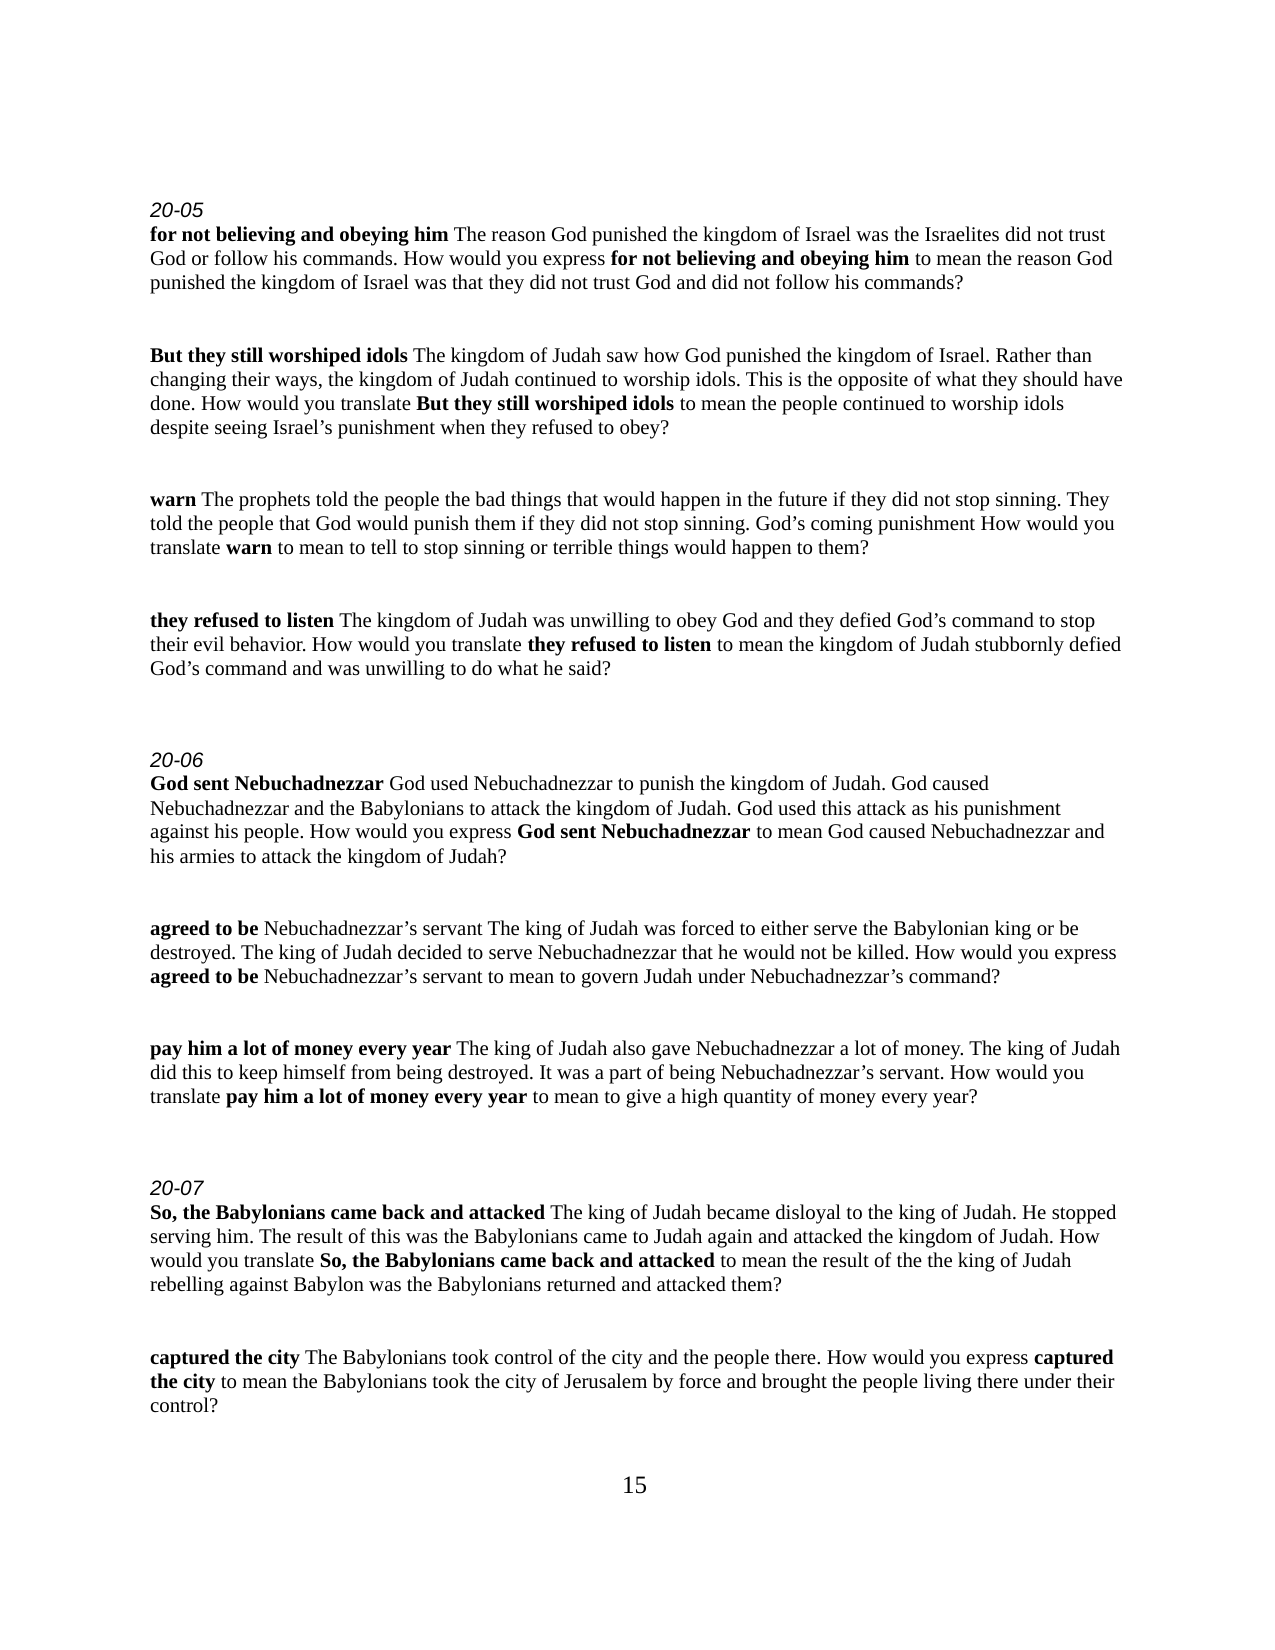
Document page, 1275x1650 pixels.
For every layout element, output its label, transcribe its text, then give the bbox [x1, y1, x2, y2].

text God sent Nebuchadnezzar God used Nebuchadnezzar to punish the kingdom of Judah. God caused Nebuchadnezzar and the Babylonians to attack the kingdom of Judah. God used this attack as his punishment against his people. How would you express God sent Nebuchadnezzar to mean God caused Nebuchadnezzar and his armies to attack the kingdom of Judah? [150, 771, 1125, 868]
text for not believing and obeying him The reason God punished the kingdom of Israel was the Israelites did not trust God or follow his commands. How would you express for not believing and obeying him to mean the reason God punished the kingdom of Israel was that they did not trust God and did not follow his commands? [150, 222, 1125, 294]
text But they still worshiped idols The kingdom of Judah saw how God punished the kingdom of Israel. Rather than changing their ways, the kingdom of Judah continued to worship idols. This is the opposite of what they should have done. How would you translate But they still worshiped idols to mean the people continued to worship idols despite seeing Israel’s punishment when they refused to obey? [150, 343, 1125, 439]
text So, the Babylonians came back and attacked The king of Judah became disloyal to the king of Judah. He stopped serving him. The result of this was the Babylonians came to Judah again and attacked the kingdom of Judah. How would you translate So, the Babylonians came back and attacked to mean the result of the the king of Judah rebelling against Babylon was the Babylonians returned and attacked them? [150, 1200, 1125, 1296]
text warn The prophets told the people the bad things that would happen in the future if they did not stop sinning. They told the people that God would punish them if they did not stop sinning. God’s coming punishment How would you translate warn to mean to tell to stop sinning or terrible things would happen to them? [150, 487, 1125, 559]
subtitle 20-07 [150, 1176, 1125, 1200]
subtitle 20-05 [150, 198, 1125, 222]
text agreed to be Nebuchadnezzar’s servant The king of Judah was forced to either serve the Babylonian king or be destroyed. The king of Judah decided to serve Nebuchadnezzar that he would not be killed. How would you express agreed to be Nebuchadnezzar’s servant to mean to govern Judah under Nebuchadnezzar’s command? [150, 916, 1125, 988]
subtitle 20-06 [150, 747, 1125, 771]
text pay him a lot of money every year The king of Judah also gave Nebuchadnezzar a lot of money. The king of Judah did this to keep himself from being destroyed. It was a part of being Nebuchadnezzar’s servant. How would you translate pay him a lot of money every year to mean to give a high quantity of money every year? [150, 1036, 1125, 1108]
text they refused to listen The kingdom of Judah was unwilling to obey God and they defied God’s command to stop their evil behavior. How would you translate they refused to listen to mean the kingdom of Judah stubbornly defied God’s command and was unwilling to do what he said? [150, 607, 1125, 680]
text captured the city The Babylonians took control of the city and the people there. How would you express captured the city to mean the Babylonians took the city of Jerusalem by force and brought the people living there under their control? [150, 1344, 1125, 1417]
